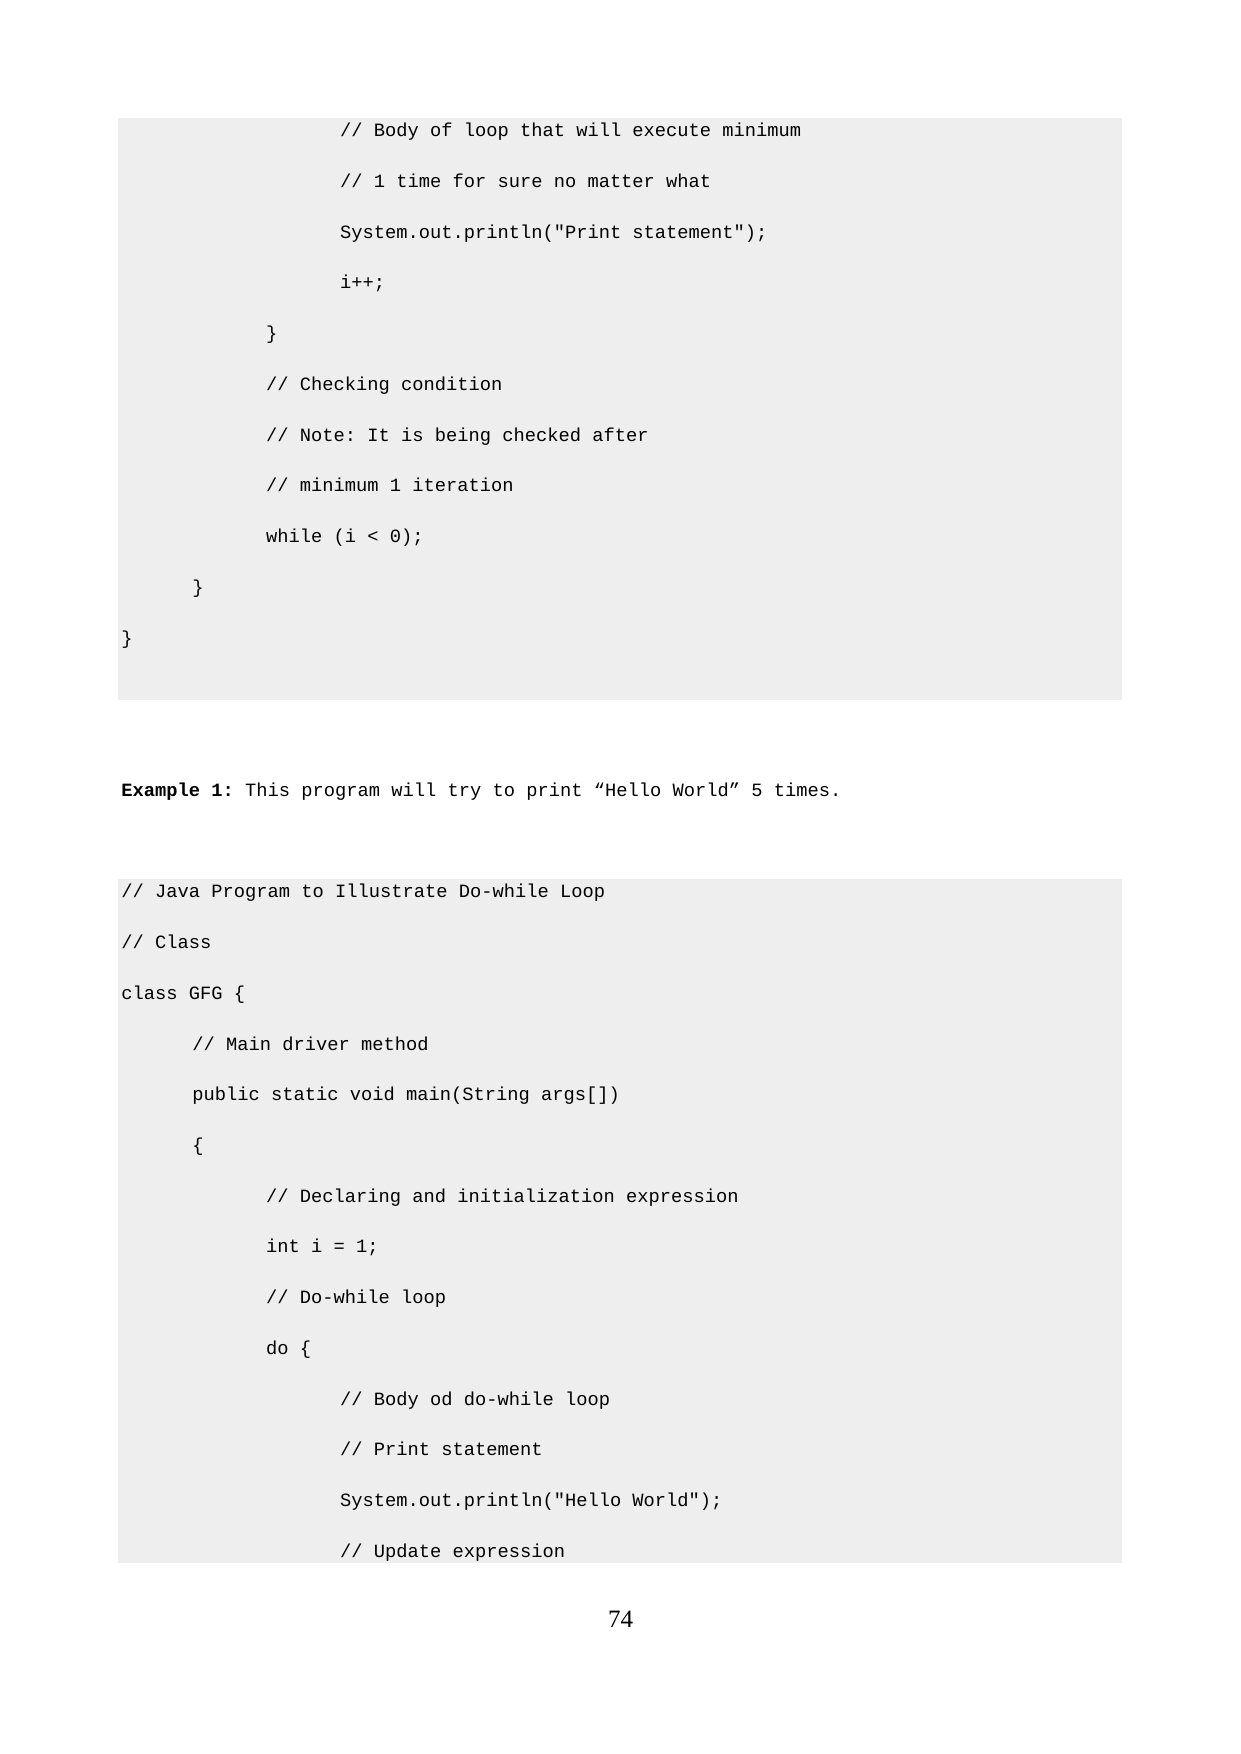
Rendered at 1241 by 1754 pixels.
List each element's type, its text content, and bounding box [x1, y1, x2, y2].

text do { [118, 1336, 1122, 1360]
text { [118, 1133, 1122, 1157]
text public static void main(String args[]) [118, 1082, 1122, 1106]
text Example 1: This program will try to print “Hello World” 5 times. [118, 778, 1122, 802]
text // Do-while loop [118, 1285, 1122, 1309]
text // Class [118, 930, 1122, 954]
text // Java Program to Illustrate Do-while Loop [118, 879, 1122, 903]
text i++; [118, 270, 1122, 294]
text System.out.println("Hello World"); [118, 1488, 1122, 1512]
text // Update expression [118, 1538, 1122, 1563]
text } [118, 321, 1122, 345]
text class GFG { [118, 981, 1122, 1005]
text System.out.println("Print statement"); [118, 219, 1122, 244]
text // Main driver method [118, 1031, 1122, 1056]
text // Note: It is being checked after [118, 422, 1122, 447]
text // minimum 1 iteration [118, 473, 1122, 497]
text // Body od do-while loop [118, 1386, 1122, 1411]
text } [118, 575, 1122, 599]
text // Body of loop that will execute minimum [118, 118, 1122, 142]
text int i = 1; [118, 1234, 1122, 1258]
text // Checking condition [118, 372, 1122, 396]
text // 1 time for sure no matter what [118, 169, 1122, 193]
text while (i < 0); [118, 524, 1122, 548]
text // Declaring and initialization expression [118, 1183, 1122, 1208]
text } [118, 625, 1122, 650]
text // Print statement [118, 1437, 1122, 1461]
